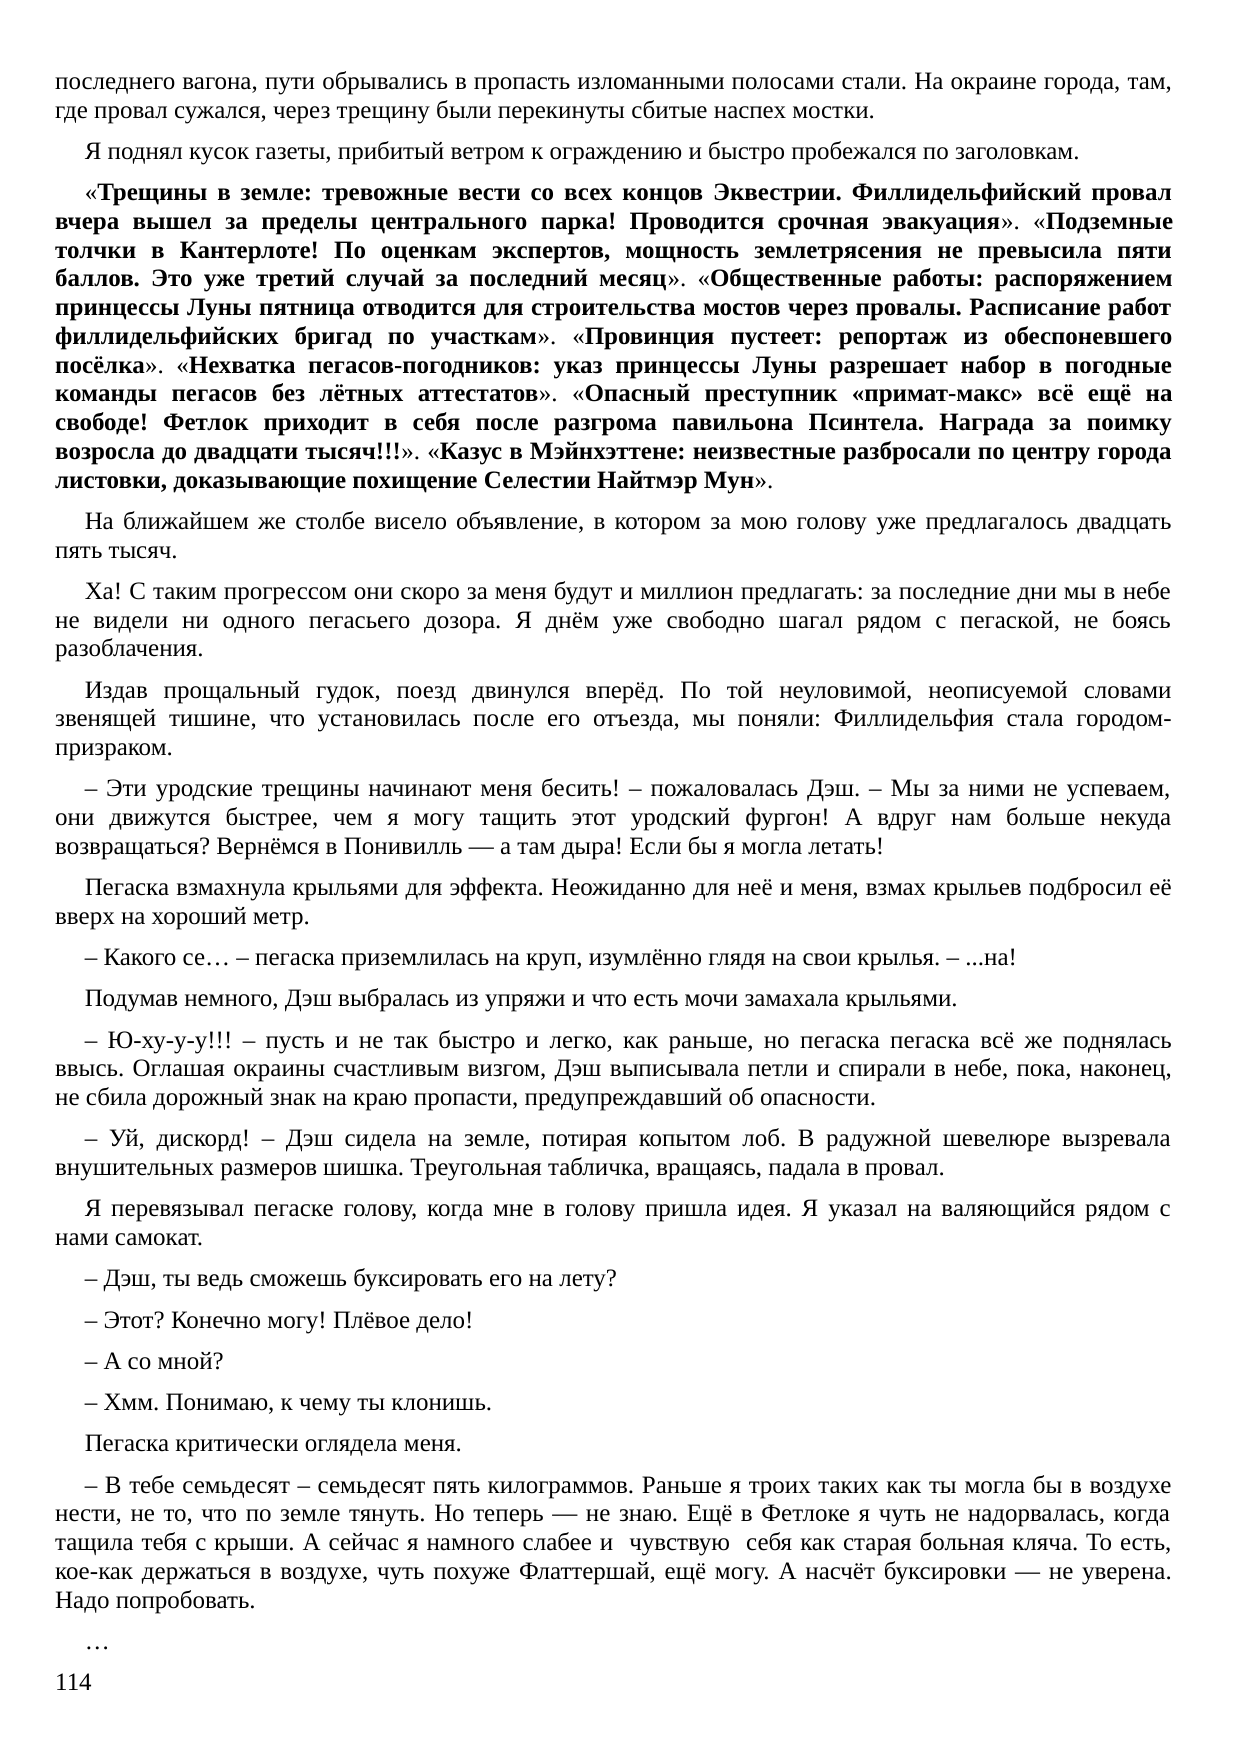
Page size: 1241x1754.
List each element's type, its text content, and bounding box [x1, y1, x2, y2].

text … [55, 1626, 1173, 1655]
text – А со мной? [55, 1346, 1173, 1375]
text Подумав немного, Дэш выбралась из упряжи и что есть мочи замахала крыльями. [55, 983, 1173, 1012]
text Я перевязывал пегаске голову, когда мне в голову пришла идея. Я указал на валяющийся рядом с нами самокат. [55, 1193, 1173, 1251]
text На ближайшем же столбе висело объявление, в котором за мою голову уже предлагалось двадцать пять тысяч. [55, 506, 1173, 563]
text Пегаска критически оглядела меня. [55, 1428, 1173, 1457]
text – Этот? Конечно могу! Плёвое дело! [55, 1305, 1173, 1333]
text – В тебе семьдесят – семьдесят пять килограммов. Раньше я троих таких как ты могла бы в воздухе нести, не то, что по земле тянуть. Но теперь — не знаю. Ещё в Фетлоке я чуть не надорвалась, когда тащила тебя с крыши. А сейчас я намного слабее и чувствую себя как старая больная кляча. То есть, кое-как держаться в воздухе, чуть похуже Флаттершай, ещё могу. А насчёт буксировки — не уверена. Надо попробовать. [55, 1470, 1173, 1613]
text – Дэш, ты ведь сможешь буксировать его на лету? [55, 1263, 1173, 1292]
text – Ю-ху-у-у!!! – пусть и не так быстро и легко, как раньше, но пегаска пегаска всё же поднялась ввысь. Оглашая окраины счастливым визгом, Дэш выписывала петли и спирали в небе, пока, наконец, не сбила дорожный знак на краю пропасти, предупреждавший об опасности. [55, 1025, 1173, 1111]
text Ха! С таким прогрессом они скоро за меня будут и миллион предлагать: за последние дни мы в небе не видели ни одного пегасьего дозора. Я днём уже свободно шагал рядом с пегаской, не боясь разоблачения. [55, 576, 1173, 662]
text последнего вагона, пути обрывались в пропасть изломанными полосами стали. На окраине города, там, где провал сужался, через трещину были перекинуты сбитые наспех мостки. [55, 66, 1173, 123]
text Я поднял кусок газеты, прибитый ветром к ограждению и быстро пробежался по заголовкам. [55, 136, 1173, 165]
text Пегаска взмахнула крыльями для эффекта. Неожиданно для неё и меня, взмах крыльев подбросил её вверх на хороший метр. [55, 872, 1173, 930]
text – Хмм. Понимаю, к чему ты клонишь. [55, 1387, 1173, 1416]
text – Эти уродские трещины начинают меня бесить! – пожаловалась Дэш. – Мы за ними не успеваем, они движутся быстрее, чем я могу тащить этот уродский фургон! А вдруг нам больше некуда возвращаться? Вернёмся в Понивилль — а там дыра! Если бы я могла летать! [55, 773, 1173, 860]
text «Трещины в земле: тревожные вести со всех концов Эквестрии. Филлидельфийский провал вчера вышел за пределы центрального парка! Проводится срочная эвакуация». «Подземные толчки в Кантерлоте! По оценкам экспертов, мощность землетрясения не превысила пяти баллов. Это уже третий случай за последний месяц». «Общественные работы: распоряжением принцессы Луны пятница отводится для строительства мостов через провалы. Расписание работ филлидельфийских бригад по участкам». «Провинция пустеет: репортаж из обеспоневшего посёлка». «Нехватка пегасов-погодников: указ принцессы Луны разрешает набор в погодные команды пегасов без лётных аттестатов». «Опасный преступник «примат-макс» всё ещё на свободе! Фетлок приходит в себя после разгрома павильона Псинтела. Награда за поимку возросла до двадцати тысяч!!!». «Казус в Мэйнхэттене: неизвестные разбросали по центру города листовки, доказывающие похищение Селестии Найтмэр Мун». [55, 177, 1173, 493]
text – Какого се… – пегаска приземлилась на круп, изумлённо глядя на свои крылья. – ...на! [55, 942, 1173, 971]
text – Уй, дискорд! – Дэш сидела на земле, потирая копытом лоб. В радужной шевелюре вызревала внушительных размеров шишка. Треугольная табличка, вращаясь, падала в провал. [55, 1123, 1173, 1181]
text Издав прощальный гудок, поезд двинулся вперёд. По той неуловимой, неописуемой словами звенящей тишине, что установилась после его отъезда, мы поняли: Филлидельфия стала городом-призраком. [55, 675, 1173, 761]
